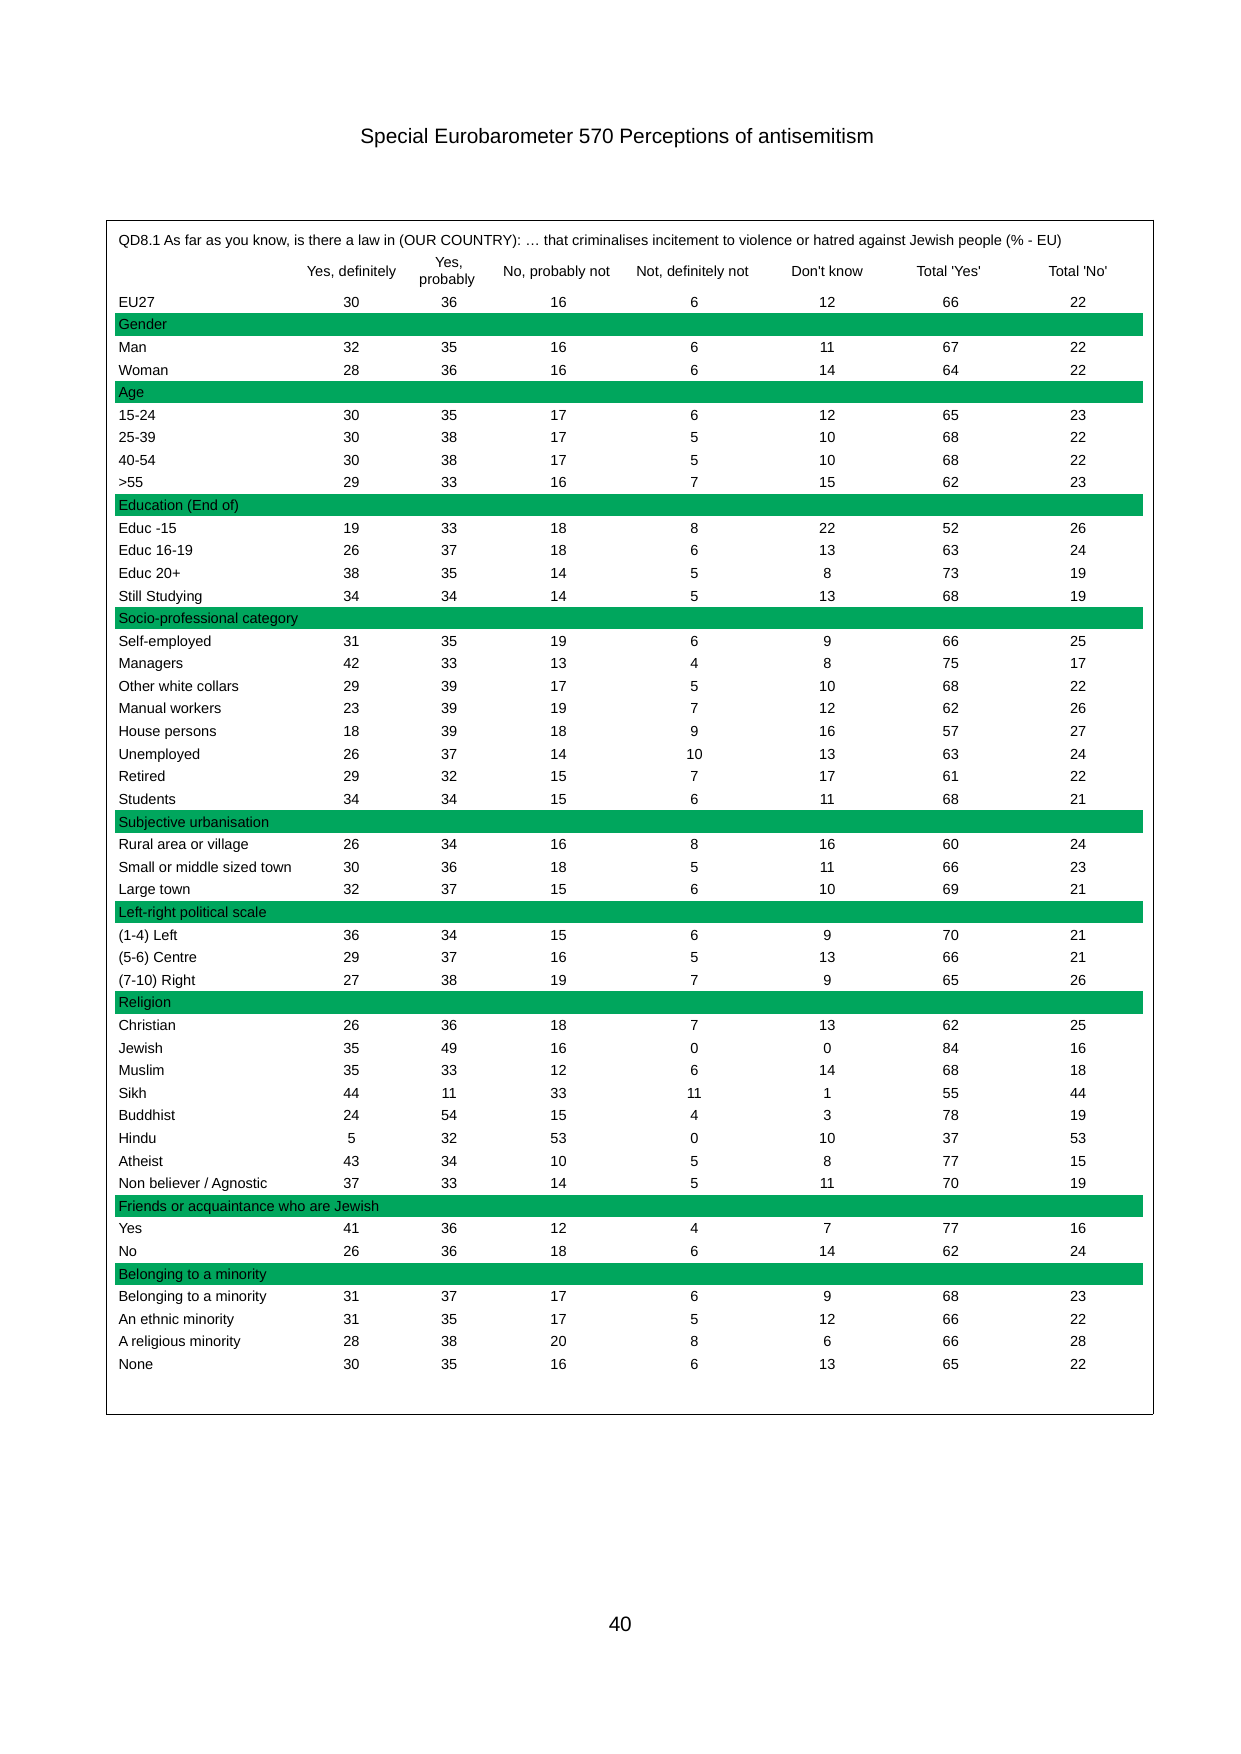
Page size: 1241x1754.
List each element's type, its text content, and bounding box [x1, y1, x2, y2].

table_cell 24 [298, 1104, 404, 1127]
table_cell Educ 16-19 [115, 539, 298, 562]
table_cell Gender [115, 313, 1143, 336]
table_cell 14 [494, 1172, 623, 1194]
table_cell 11 [404, 1082, 493, 1104]
table_cell 33 [404, 516, 493, 539]
table_cell 18 [494, 720, 623, 742]
table_cell 23 [1012, 404, 1143, 426]
table_cell 25 [1012, 1014, 1143, 1036]
table_cell 9 [765, 1285, 889, 1308]
table_cell 39 [404, 697, 493, 720]
table_cell 10 [765, 426, 889, 449]
table_cell 73 [889, 562, 1012, 584]
table_cell 27 [1012, 720, 1143, 742]
table_cell 65 [889, 1353, 1012, 1375]
table_cell 5 [623, 1149, 765, 1172]
table_cell 16 [765, 720, 889, 742]
table_cell 69 [889, 878, 1012, 901]
table_cell 19 [298, 516, 404, 539]
table_cell 15 [494, 765, 623, 788]
table_cell 77 [889, 1217, 1012, 1240]
table_cell 39 [404, 720, 493, 742]
table_cell 16 [494, 1036, 623, 1059]
table_cell 16 [494, 946, 623, 968]
table_cell 15 [494, 788, 623, 810]
table_cell 10 [623, 743, 765, 765]
table_cell 36 [404, 1014, 493, 1036]
table_cell 13 [765, 946, 889, 968]
table_cell 25-39 [115, 426, 298, 449]
table_cell Buddhist [115, 1104, 298, 1127]
table_cell 12 [765, 1308, 889, 1330]
table_cell 18 [494, 516, 623, 539]
table_cell 30 [298, 856, 404, 878]
table_cell 17 [494, 426, 623, 449]
table_cell 23 [1012, 1285, 1143, 1308]
table_cell 6 [623, 358, 765, 381]
table_cell Man [115, 336, 298, 358]
table_cell 7 [623, 765, 765, 788]
table_cell 34 [404, 833, 493, 856]
table_cell 17 [1012, 652, 1143, 675]
table_cell 55 [889, 1082, 1012, 1104]
table_cell 8 [765, 652, 889, 675]
table_cell Self-employed [115, 630, 298, 652]
table_cell 62 [889, 1240, 1012, 1262]
table_cell Age [115, 381, 1143, 403]
table_cell 5 [623, 426, 765, 449]
table_cell 6 [623, 404, 765, 426]
table_cell 6 [623, 878, 765, 901]
table_cell Atheist [115, 1149, 298, 1172]
table_cell 78 [889, 1104, 1012, 1127]
table_cell 36 [404, 358, 493, 381]
table_cell 17 [494, 1308, 623, 1330]
table_cell Non believer / Agnostic [115, 1172, 298, 1194]
table_cell Belonging to a minority [115, 1263, 1143, 1285]
table_cell 16 [494, 471, 623, 494]
table_cell Religion [115, 991, 1143, 1014]
table_cell 13 [765, 1014, 889, 1036]
table_cell 29 [298, 675, 404, 697]
table_cell 6 [623, 788, 765, 810]
table_cell 30 [298, 449, 404, 471]
table_cell 24 [1012, 1240, 1143, 1262]
table_cell Other white collars [115, 675, 298, 697]
table_cell 15 [494, 1104, 623, 1127]
table_cell 70 [889, 1172, 1012, 1194]
table_cell 44 [298, 1082, 404, 1104]
table_cell (7-10) Right [115, 969, 298, 991]
table_cell Christian [115, 1014, 298, 1036]
table_cell 0 [765, 1036, 889, 1059]
table_cell 11 [623, 1082, 765, 1104]
table_cell 17 [494, 675, 623, 697]
table_cell 43 [298, 1149, 404, 1172]
table_cell Students [115, 788, 298, 810]
table_cell 18 [1012, 1059, 1143, 1082]
table_cell 22 [1012, 675, 1143, 697]
table_cell 52 [889, 516, 1012, 539]
table_cell 37 [404, 946, 493, 968]
table_cell 12 [494, 1059, 623, 1082]
table_cell 27 [298, 969, 404, 991]
table_cell 66 [889, 630, 1012, 652]
table_cell 5 [623, 946, 765, 968]
table_cell 26 [1012, 969, 1143, 991]
table_cell 16 [494, 1353, 623, 1375]
table_cell 66 [889, 290, 1012, 313]
table_cell 15-24 [115, 404, 298, 426]
table_cell 8 [765, 562, 889, 584]
table_cell 11 [765, 856, 889, 878]
table_cell 35 [404, 562, 493, 584]
table_cell 6 [623, 1285, 765, 1308]
table_cell 63 [889, 539, 1012, 562]
table_cell 28 [1012, 1330, 1143, 1353]
table_cell 68 [889, 426, 1012, 449]
table_cell Don't know [765, 251, 889, 290]
table_cell 36 [298, 923, 404, 946]
table_cell 22 [1012, 1353, 1143, 1375]
table_cell 17 [494, 1285, 623, 1308]
table_cell 4 [623, 1217, 765, 1240]
table_cell 41 [298, 1217, 404, 1240]
table_cell 9 [623, 720, 765, 742]
table_cell 22 [1012, 290, 1143, 313]
table_cell 11 [765, 788, 889, 810]
table_cell 34 [404, 788, 493, 810]
table_cell 54 [404, 1104, 493, 1127]
table_cell 22 [765, 516, 889, 539]
table_cell 5 [623, 1172, 765, 1194]
table_cell 21 [1012, 788, 1143, 810]
table_cell 21 [1012, 923, 1143, 946]
table_cell 22 [1012, 449, 1143, 471]
table_cell 35 [404, 336, 493, 358]
table_cell Total 'Yes' [889, 251, 1012, 290]
table_cell Yes, probably [404, 251, 493, 290]
table_cell 16 [1012, 1217, 1143, 1240]
table_cell 35 [298, 1059, 404, 1082]
table_cell 28 [298, 1330, 404, 1353]
table_cell 9 [765, 630, 889, 652]
table_cell 16 [765, 833, 889, 856]
table_cell No [115, 1240, 298, 1262]
table_cell 68 [889, 1285, 1012, 1308]
table_cell 5 [623, 584, 765, 607]
table_cell Educ -15 [115, 516, 298, 539]
table_cell 14 [494, 584, 623, 607]
table_cell 0 [623, 1127, 765, 1149]
table_cell 12 [765, 290, 889, 313]
table_cell 15 [1012, 1149, 1143, 1172]
table_cell Yes, definitely [298, 251, 404, 290]
table_cell 34 [404, 584, 493, 607]
table_cell 19 [494, 969, 623, 991]
table_cell 5 [623, 562, 765, 584]
table_cell 6 [623, 336, 765, 358]
table_cell 14 [494, 743, 623, 765]
table_cell 1 [765, 1082, 889, 1104]
table_cell 70 [889, 923, 1012, 946]
table_cell Still Studying [115, 584, 298, 607]
table_cell 13 [765, 539, 889, 562]
table_cell House persons [115, 720, 298, 742]
table_cell 12 [765, 404, 889, 426]
table_cell Small or middle sized town [115, 856, 298, 878]
table_cell 22 [1012, 765, 1143, 788]
table_cell 31 [298, 1285, 404, 1308]
table_cell Managers [115, 652, 298, 675]
table_cell 66 [889, 946, 1012, 968]
table_cell 37 [404, 878, 493, 901]
table_cell 84 [889, 1036, 1012, 1059]
table_cell 26 [1012, 697, 1143, 720]
table_cell 6 [623, 539, 765, 562]
table_cell None [115, 1353, 298, 1375]
table_cell EU27 [115, 290, 298, 313]
table_cell 9 [765, 969, 889, 991]
table_cell Education (End of) [115, 494, 1143, 516]
table_cell 14 [765, 1059, 889, 1082]
table_cell 33 [404, 1059, 493, 1082]
table_cell 26 [298, 1014, 404, 1036]
table_cell 24 [1012, 833, 1143, 856]
table_cell 36 [404, 1217, 493, 1240]
table_cell 19 [1012, 1172, 1143, 1194]
table_cell Subjective urbanisation [115, 810, 1143, 833]
table_cell 36 [404, 290, 493, 313]
table_cell 66 [889, 1330, 1012, 1353]
table_cell 35 [298, 1036, 404, 1059]
table_cell Hindu [115, 1127, 298, 1149]
table_cell 17 [765, 765, 889, 788]
table_cell 37 [404, 1285, 493, 1308]
table_cell 14 [494, 562, 623, 584]
table_cell 16 [494, 358, 623, 381]
table_cell 13 [765, 743, 889, 765]
table_cell [115, 251, 298, 290]
table_cell 23 [298, 697, 404, 720]
table_cell 6 [765, 1330, 889, 1353]
table_cell >55 [115, 471, 298, 494]
table_cell Not, definitely not [623, 251, 765, 290]
table_cell 75 [889, 652, 1012, 675]
table_cell 68 [889, 584, 1012, 607]
table_cell 42 [298, 652, 404, 675]
table_cell Woman [115, 358, 298, 381]
table_cell 67 [889, 336, 1012, 358]
table_cell 35 [404, 630, 493, 652]
table_cell Large town [115, 878, 298, 901]
table_cell 65 [889, 404, 1012, 426]
table_cell 5 [623, 675, 765, 697]
table_cell 4 [623, 652, 765, 675]
table_cell 6 [623, 1240, 765, 1262]
table_cell 20 [494, 1330, 623, 1353]
table_cell 34 [298, 788, 404, 810]
table_cell 11 [765, 336, 889, 358]
table_cell 16 [1012, 1036, 1143, 1059]
table_cell 5 [298, 1127, 404, 1149]
table_cell 62 [889, 1014, 1012, 1036]
table_cell 37 [298, 1172, 404, 1194]
table_cell 26 [298, 1240, 404, 1262]
table_cell 6 [623, 923, 765, 946]
table_cell 29 [298, 946, 404, 968]
table_cell 5 [623, 856, 765, 878]
table_cell 11 [765, 1172, 889, 1194]
table_cell 37 [404, 539, 493, 562]
table_cell Socio-professional category [115, 607, 1143, 629]
table_cell 31 [298, 630, 404, 652]
table_cell 15 [765, 471, 889, 494]
table_cell 12 [494, 1217, 623, 1240]
table_cell 30 [298, 290, 404, 313]
table_cell 26 [298, 743, 404, 765]
table_cell 60 [889, 833, 1012, 856]
table_cell 24 [1012, 743, 1143, 765]
table_cell 10 [765, 878, 889, 901]
table_cell 5 [623, 1308, 765, 1330]
table_cell 24 [1012, 539, 1143, 562]
table_cell 62 [889, 471, 1012, 494]
table_cell 22 [1012, 1308, 1143, 1330]
table_cell 49 [404, 1036, 493, 1059]
table_cell An ethnic minority [115, 1308, 298, 1330]
table_cell 38 [404, 449, 493, 471]
table_cell 17 [494, 449, 623, 471]
table_cell 8 [765, 1149, 889, 1172]
table_cell 63 [889, 743, 1012, 765]
table_cell 40-54 [115, 449, 298, 471]
table_cell 26 [298, 833, 404, 856]
table_cell 26 [1012, 516, 1143, 539]
table_cell 17 [494, 404, 623, 426]
table_cell Friends or acquaintance who are Jewish [115, 1195, 1143, 1217]
table_cell (5-6) Centre [115, 946, 298, 968]
table_cell 7 [623, 697, 765, 720]
table_cell 68 [889, 449, 1012, 471]
table_cell Retired [115, 765, 298, 788]
table_cell 14 [765, 358, 889, 381]
table_cell (1-4) Left [115, 923, 298, 946]
table_cell 6 [623, 1353, 765, 1375]
table_cell 33 [404, 1172, 493, 1194]
table_cell Sikh [115, 1082, 298, 1104]
table_cell 35 [404, 1308, 493, 1330]
table_cell 18 [494, 856, 623, 878]
table_cell 68 [889, 1059, 1012, 1082]
table_cell 10 [765, 449, 889, 471]
table_cell Manual workers [115, 697, 298, 720]
table_cell 23 [1012, 471, 1143, 494]
table_cell 32 [404, 1127, 493, 1149]
table_cell 29 [298, 471, 404, 494]
table_cell 25 [1012, 630, 1143, 652]
table_cell 38 [404, 969, 493, 991]
table_cell 77 [889, 1149, 1012, 1172]
table_cell 66 [889, 1308, 1012, 1330]
table_cell 13 [765, 584, 889, 607]
table_cell 33 [404, 471, 493, 494]
table_cell 3 [765, 1104, 889, 1127]
table_cell 6 [623, 290, 765, 313]
table_cell 19 [494, 697, 623, 720]
table_cell 32 [404, 765, 493, 788]
table_cell A religious minority [115, 1330, 298, 1353]
table_cell 18 [298, 720, 404, 742]
table_cell Educ 20+ [115, 562, 298, 584]
table_cell 30 [298, 404, 404, 426]
table_cell No, probably not [494, 251, 623, 290]
table_cell Jewish [115, 1036, 298, 1059]
table_cell 14 [765, 1240, 889, 1262]
table_cell Muslim [115, 1059, 298, 1082]
table_cell 33 [494, 1082, 623, 1104]
table_cell 7 [623, 969, 765, 991]
table_cell Unemployed [115, 743, 298, 765]
table_cell 22 [1012, 336, 1143, 358]
table_cell 13 [765, 1353, 889, 1375]
table_cell 53 [494, 1127, 623, 1149]
table_cell 19 [494, 630, 623, 652]
table_cell 37 [889, 1127, 1012, 1149]
table_cell 35 [404, 404, 493, 426]
table_cell 18 [494, 1014, 623, 1036]
table_cell 53 [1012, 1127, 1143, 1149]
table_cell 64 [889, 358, 1012, 381]
table_cell 68 [889, 675, 1012, 697]
table_cell 62 [889, 697, 1012, 720]
table_cell 38 [404, 1330, 493, 1353]
table_cell 15 [494, 923, 623, 946]
table_cell 12 [765, 697, 889, 720]
table_cell 57 [889, 720, 1012, 742]
table_cell 21 [1012, 946, 1143, 968]
table_cell 31 [298, 1308, 404, 1330]
table_cell 7 [623, 471, 765, 494]
table_cell 28 [298, 358, 404, 381]
table_cell 21 [1012, 878, 1143, 901]
table_cell 66 [889, 856, 1012, 878]
table_cell 32 [298, 336, 404, 358]
table_cell 32 [298, 878, 404, 901]
table_cell 4 [623, 1104, 765, 1127]
table_cell Left-right political scale [115, 901, 1143, 923]
table_cell 22 [1012, 358, 1143, 381]
table_cell 19 [1012, 562, 1143, 584]
table_cell 15 [494, 878, 623, 901]
table_cell 33 [404, 652, 493, 675]
table_cell 34 [404, 1149, 493, 1172]
table_cell 10 [765, 1127, 889, 1149]
table_cell 7 [623, 1014, 765, 1036]
table_cell 61 [889, 765, 1012, 788]
table_cell 22 [1012, 426, 1143, 449]
table_cell 19 [1012, 584, 1143, 607]
table_cell 8 [623, 833, 765, 856]
table_cell 39 [404, 675, 493, 697]
table_cell 34 [298, 584, 404, 607]
table_cell 18 [494, 1240, 623, 1262]
table_cell 10 [765, 675, 889, 697]
table_cell Total 'No' [1012, 251, 1143, 290]
table_cell 23 [1012, 856, 1143, 878]
table_cell 65 [889, 969, 1012, 991]
table_cell 0 [623, 1036, 765, 1059]
table_cell 30 [298, 426, 404, 449]
table_cell 8 [623, 1330, 765, 1353]
table_cell 44 [1012, 1082, 1143, 1104]
table_cell 37 [404, 743, 493, 765]
table_cell 38 [404, 426, 493, 449]
table_cell 16 [494, 290, 623, 313]
table_cell 16 [494, 336, 623, 358]
table_cell 29 [298, 765, 404, 788]
table_cell 36 [404, 856, 493, 878]
table_cell Yes [115, 1217, 298, 1240]
table_cell 34 [404, 923, 493, 946]
table_cell 18 [494, 539, 623, 562]
table_cell 26 [298, 539, 404, 562]
table_cell 68 [889, 788, 1012, 810]
table_header QD8.1 As far as you know, is there a law in (OUR COUNTRY): … that criminalises incitement to violence or hatred against Jewish people (% - EU) [115, 229, 1143, 251]
table_cell 35 [404, 1353, 493, 1375]
table_cell 30 [298, 1353, 404, 1375]
table_cell 16 [494, 833, 623, 856]
table_cell 19 [1012, 1104, 1143, 1127]
table_cell 6 [623, 630, 765, 652]
table_cell 38 [298, 562, 404, 584]
table_cell 8 [623, 516, 765, 539]
table_cell 36 [404, 1240, 493, 1262]
table_cell 13 [494, 652, 623, 675]
table_cell 5 [623, 449, 765, 471]
table_cell 9 [765, 923, 889, 946]
table_cell Rural area or village [115, 833, 298, 856]
table_cell 10 [494, 1149, 623, 1172]
table_cell Belonging to a minority [115, 1285, 298, 1308]
table_cell 6 [623, 1059, 765, 1082]
table_cell 7 [765, 1217, 889, 1240]
